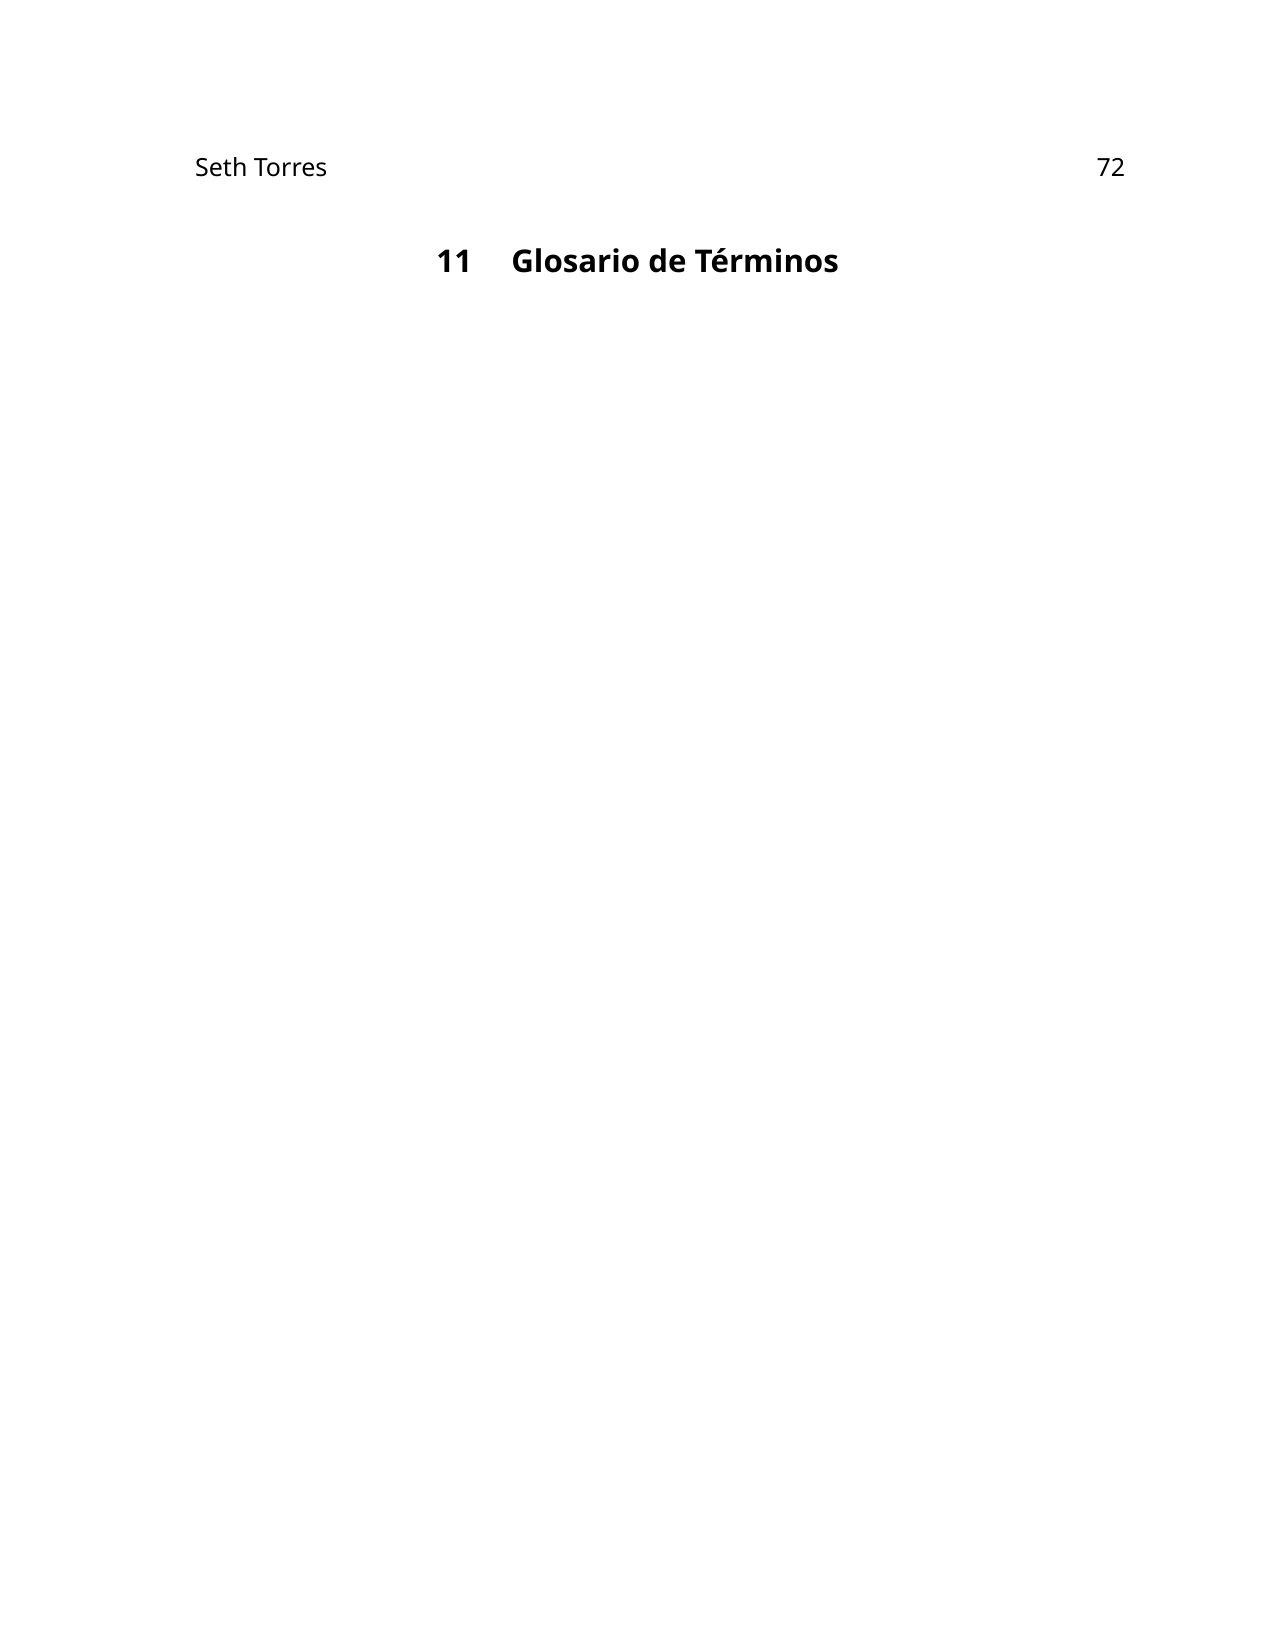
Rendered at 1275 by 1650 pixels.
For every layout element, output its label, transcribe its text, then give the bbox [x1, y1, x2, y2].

subtitle Glosario de Términos [150, 238, 1125, 281]
